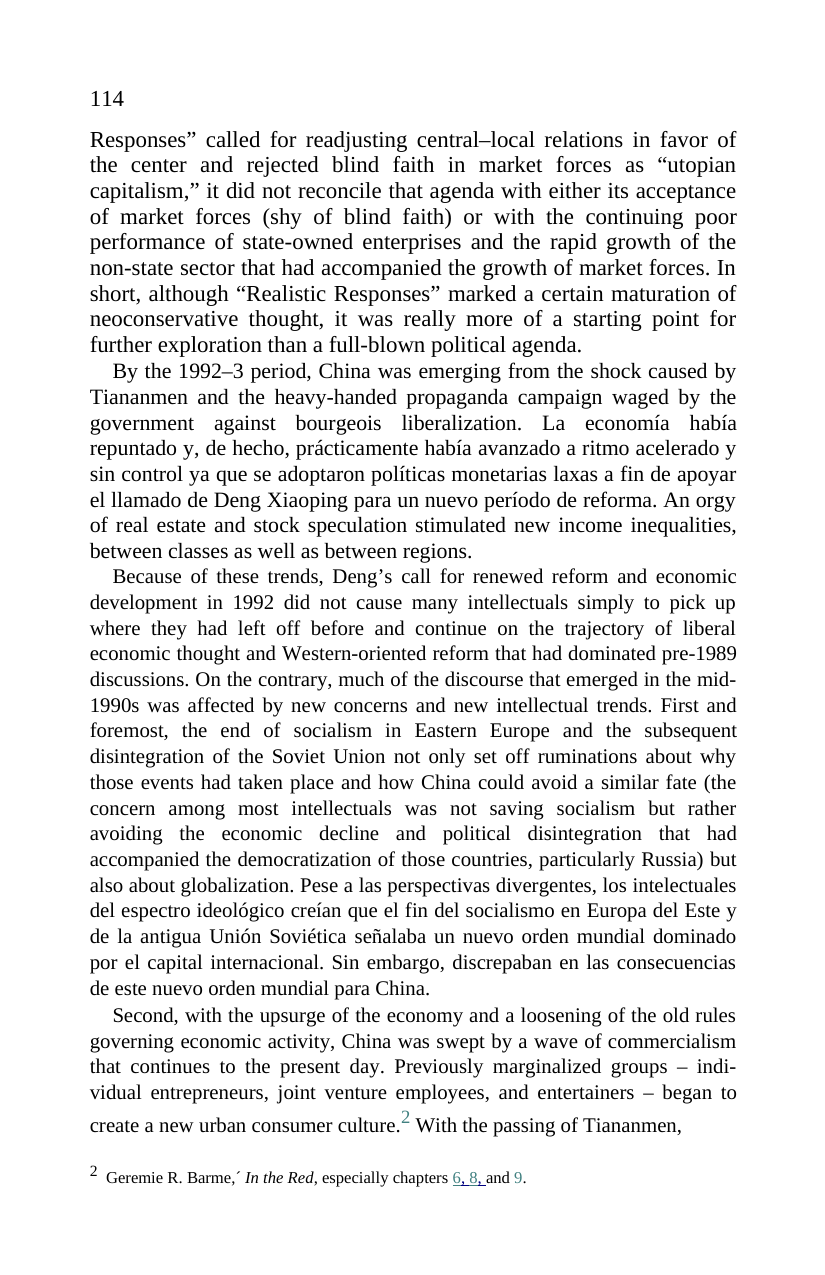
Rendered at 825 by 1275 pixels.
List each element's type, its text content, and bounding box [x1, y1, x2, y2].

text Because of these trends, Deng’s call for renewed reform and economic development in 1992 did not cause many intellectuals simply to pick up where they had left off before and continue on the trajectory of liberal economic thought and Western-oriented reform that had dominated pre-1989 discussions. On the contrary, much of the discourse that emerged in the mid-1990s was affected by new concerns and new intellectual trends. First and foremost, the end of socialism in Eastern Europe and the subsequent disintegration of the Soviet Union not only set off ruminations about why those events had taken place and how China could avoid a similar fate (the concern among most intellectuals was not saving socialism but rather avoiding the economic decline and political disintegration that had accompanied the democratization of those countries, particularly Russia) but also about globalization. Pese a las perspectivas divergentes, los intelectuales del espectro ideológico creían que el fin del socialismo en Europa del Este y de la antigua Unión Soviética señalaba un nuevo orden mundial dominado por el capital internacional. Sin embargo, discrepaban en las consecuencias de este nuevo orden mundial para China. [89, 564, 737, 1000]
text Responses” called for readjusting central–local relations in favor of the center and rejected blind faith in market forces as “utopian capitalism,” it did not reconcile that agenda with either its acceptance of market forces (shy of blind faith) or with the continuing poor performance of state-owned enterprises and the rapid growth of the non-state sector that had accompanied the growth of market forces. In short, although “Realistic Responses” marked a certain maturation of neoconservative thought, it was really more of a starting point for further exploration than a full-blown political agenda. [89, 127, 737, 357]
text 114 [89, 84, 737, 111]
text 2 Geremie R. Barme,´ In the Red, especially chapters 6, 8, and 9. [89, 1161, 737, 1189]
text By the 1992–3 period, China was emerging from the shock caused by Tiananmen and the heavy-handed propaganda campaign waged by the government against bourgeois liberalization. La economía había repuntado y, de hecho, prácticamente había avanzado a ritmo acelerado y sin control ya que se adoptaron políticas monetarias laxas a fin de apoyar el llamado de Deng Xiaoping para un nuevo período de reforma. An orgy of real estate and stock speculation stimulated new income inequalities, between classes as well as between regions. [89, 358, 737, 563]
text Second, with the upsurge of the economy and a loosening of the old rules governing economic activity, China was swept by a wave of commercialism that continues to the present day. Previously marginalized groups – indi-vidual entrepreneurs, joint venture employees, and entertainers – began to create a new urban consumer culture.2 With the passing of Tiananmen, [89, 1003, 737, 1139]
